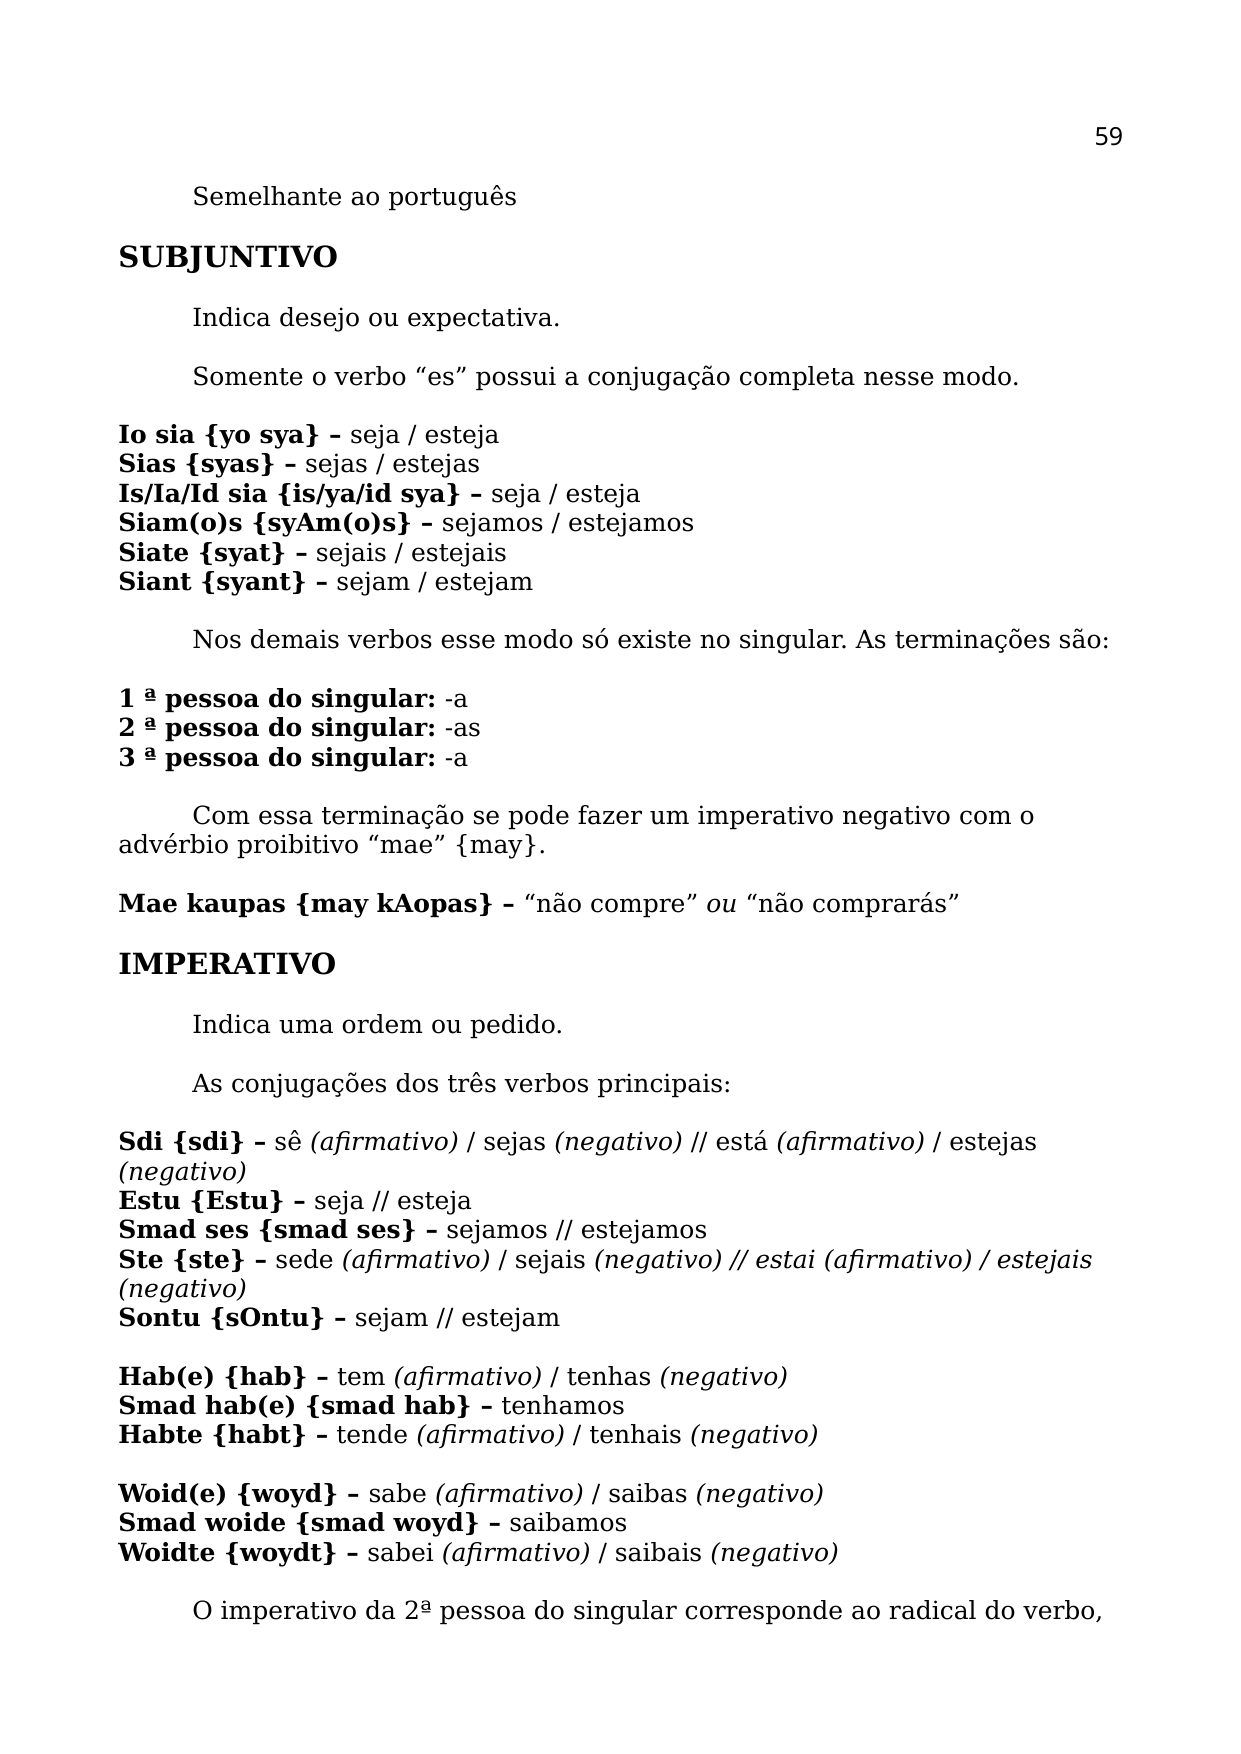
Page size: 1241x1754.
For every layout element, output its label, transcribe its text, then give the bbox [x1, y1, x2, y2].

text Sias {syas} – sejas / estejas [118, 449, 1123, 479]
text Woidte {woydt} – sabei (afirmativo) / saibais (negativo) [118, 1538, 1123, 1567]
text Siate {syat} – sejais / estejais [118, 538, 1123, 567]
text Somente o verbo “es” possui a conjugação completa nesse modo. [118, 362, 1123, 391]
text Smad hab(e) {smad hab} – tenhamos [118, 1391, 1123, 1420]
text Io sia {yo sya} – seja / esteja [118, 420, 1123, 449]
subtitle IMPERATIVO [118, 947, 1123, 981]
text Smad ses {smad ses} – sejamos // estejamos [118, 1215, 1123, 1244]
text 3 ª pessoa do singular: -a [118, 743, 1123, 772]
text Indica desejo ou expectativa. [118, 303, 1123, 333]
subtitle SUBJUNTIVO [118, 240, 1123, 274]
text 2 ª pessoa do singular: -as [118, 713, 1123, 743]
text Com essa terminação se pode fazer um imperativo negativo com o advérbio proibitivo “mae” {may}. [118, 801, 1123, 859]
text Sdi {sdi} – sê (afirmativo) / sejas (negativo) // está (afirmativo) / estejas (negativo) [118, 1127, 1123, 1186]
text Is/Ia/Id sia {is/ya/id sya} – seja / esteja [118, 479, 1123, 508]
text O imperativo da 2ª pessoa do singular corresponde ao radical do verbo, [118, 1596, 1123, 1625]
text Siam(o)s {syAm(o)s} – sejamos / estejamos [118, 508, 1123, 538]
text Woid(e) {woyd} – sabe (afirmativo) / saibas (negativo) [118, 1479, 1123, 1508]
text Habte {habt} – tende (afirmativo) / tenhais (negativo) [118, 1420, 1123, 1450]
text Hab(e) {hab} – tem (afirmativo) / tenhas (negativo) [118, 1362, 1123, 1391]
text 1 ª pessoa do singular: -a [118, 684, 1123, 713]
text As conjugações dos três verbos principais: [118, 1069, 1123, 1098]
text Mae kaupas {may kAopas} – “não compre” ou “não comprarás” [118, 889, 1123, 918]
text Semelhante ao português [118, 182, 1123, 211]
text Siant {syant} – sejam / estejam [118, 567, 1123, 596]
text Smad woide {smad woyd} – saibamos [118, 1508, 1123, 1538]
text Sontu {sOntu} – sejam // estejam [118, 1303, 1123, 1332]
text Nos demais verbos esse modo só existe no singular. As terminações são: [118, 626, 1123, 655]
text Indica uma ordem ou pedido. [118, 1011, 1123, 1040]
text Estu {Estu} – seja // esteja [118, 1186, 1123, 1215]
text Ste {ste} – sede (afirmativo) / sejais (negativo) // estai (afirmativo) / estejais (negativo) [118, 1244, 1123, 1303]
